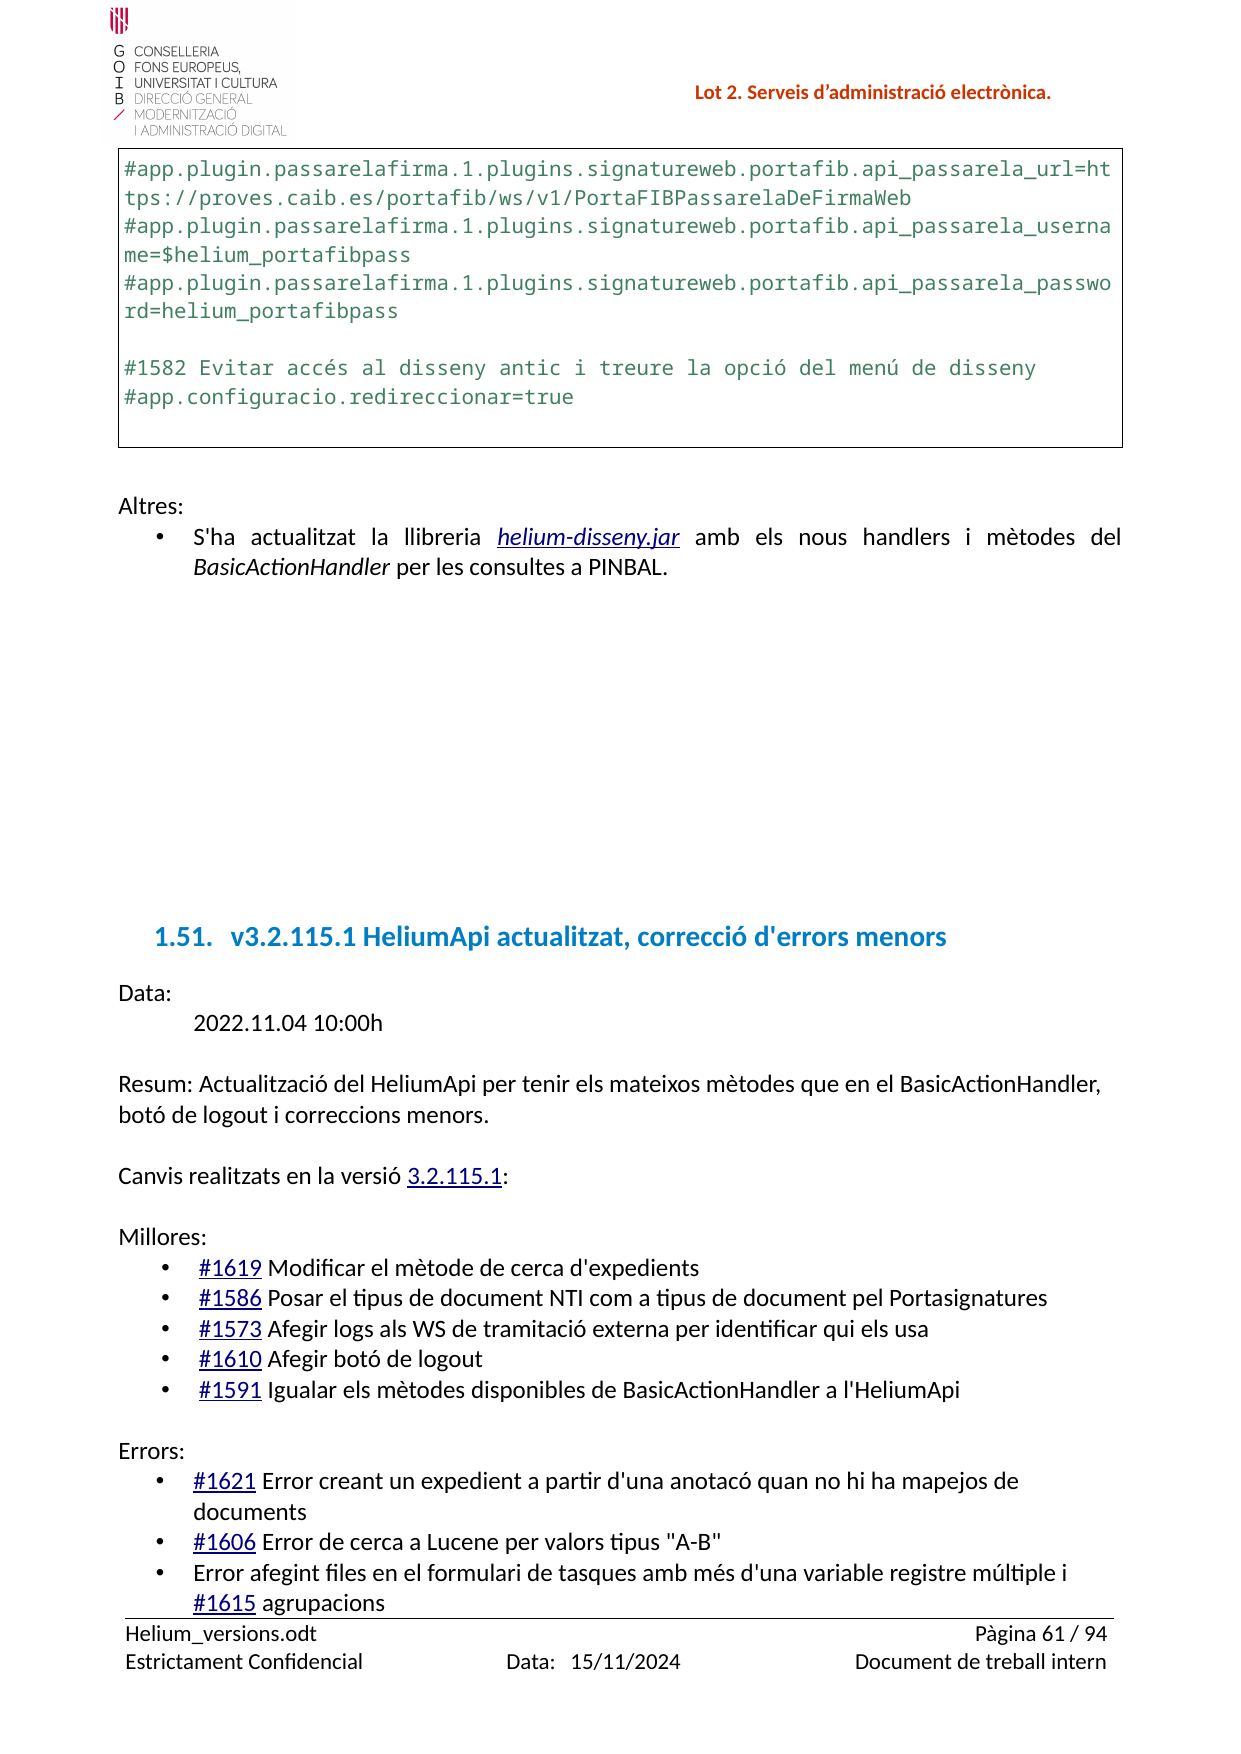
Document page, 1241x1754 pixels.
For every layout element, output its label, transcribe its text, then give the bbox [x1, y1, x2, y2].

list #1606 Error de cerca a Lucene per valors tipus "A-B" [156, 1526, 1122, 1557]
list #1586 Posar el tipus de document NTI com a tipus de document pel Portasignatures [161, 1282, 1122, 1313]
text Errors: [118, 1435, 1122, 1465]
list S'ha actualitzat la llibreria helium-disseny.jar amb els nous handlers i mètodes del BasicActionHandler per les consultes a PINBAL. [156, 521, 1122, 582]
list Error afegint files en el formulari de tasques amb més d'una variable registre múltiple i #1615 agrupacions [156, 1557, 1122, 1618]
picture [100, 0, 297, 144]
list #1619 Modificar el mètode de cerca d'expedients [161, 1252, 1122, 1282]
text Canvis realitzats en la versió 3.2.115.1: [118, 1160, 1122, 1191]
text Millores: [118, 1221, 1122, 1252]
list #1621 Error creant un expedient a partir d'una anotacó quan no hi ha mapejos de documents [156, 1465, 1122, 1526]
table_header #app.plugin.passarelafirma.1.plugins.signatureweb.portafib.api_passarela_url=https://proves.caib.es/portafib/ws/v1/PortaFIBPassarelaDeFirmaWeb #app.plugin.passarelafirma.1.plugins.signatureweb.portafib.api_passarela_username=$helium_portafibpass #app.plugin.passarelafirma.1.plugins.signatureweb.portafib.api_passarela_password=helium_portafibpass #1582 Evitar accés al disseny antic i treure la opció del menú de disseny #app.configuracio.redireccionar=true [119, 149, 1122, 447]
text Resum: Actualització del HeliumApi per tenir els mateixos mètodes que en el BasicActionHandler, botó de logout i correccions menors. [118, 1068, 1122, 1129]
list #1591 Igualar els mètodes disponibles de BasicActionHandler a l'HeliumApi [161, 1374, 1122, 1404]
text Data: [118, 977, 1122, 1007]
list #1573 Afegir logs als WS de tramitació externa per identificar qui els usa [161, 1313, 1122, 1343]
list #1610 Afegir botó de logout [161, 1343, 1122, 1374]
text Altres: [118, 490, 1122, 521]
subtitle v3.2.115.1 HeliumApi actualitzat, correcció d'errors menors [153, 918, 1122, 953]
text 2022.11.04 10:00h [118, 1007, 1122, 1038]
